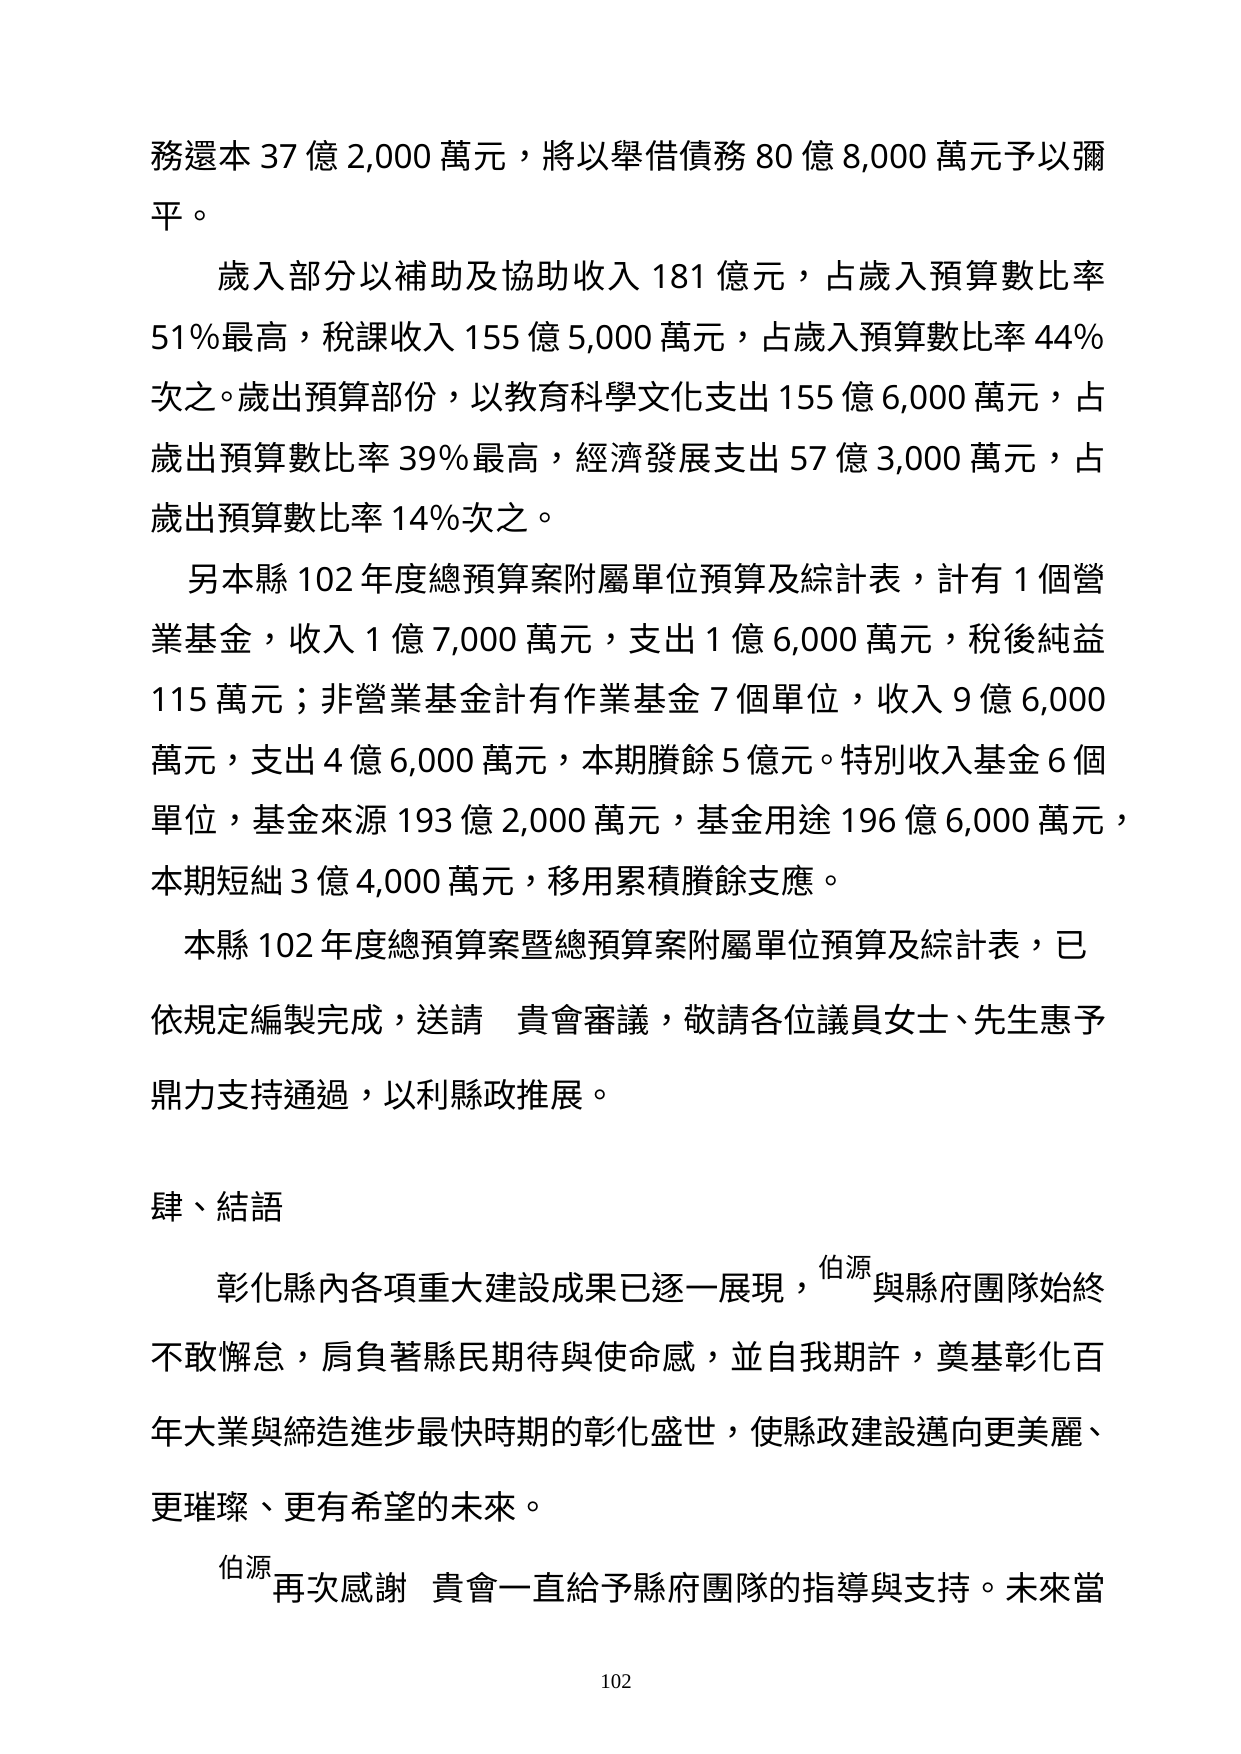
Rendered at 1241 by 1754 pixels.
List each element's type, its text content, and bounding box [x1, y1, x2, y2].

text 肆、結語 [150, 1168, 1106, 1243]
text 伯源再次感謝 貴會一直給予縣府團隊的指導與支持。未來當 [150, 1543, 1106, 1618]
text 另本縣102年度總預算案附屬單位預算及綜計表，計有1個營業基金，收入1億7,000萬元，支出1億6,000萬元，稅後純益115萬元；非營業基金計有作業基金7個單位，收入9億6,000萬元，支出4億6,000萬元，本期賸餘5億元。特別收入基金6個單位，基金來源193億2,000萬元，基金用途196億6,000萬元，本期短絀3億4,000萬元，移用累積賸餘支應。 [150, 543, 1106, 905]
text 歲入部分以補助及協助收入181億元，占歲入預算數比率51％最高，稅課收入155億5,000萬元，占歲入預算數比率44％次之。歲出預算部份，以教育科學文化支出155億6,000萬元，占歲出預算數比率39％最高，經濟發展支出57億3,000萬元，占歲出預算數比率14％次之。 [150, 241, 1106, 543]
text 務還本37億2,000萬元，將以舉借債務80億8,000萬元予以彌平。 [150, 120, 1106, 241]
text 本縣102年度總預算案暨總預算案附屬單位預算及綜計表，已依規定編製完成，送請 貴會審議，敬請各位議員女士、先生惠予鼎力支持通過，以利縣政推展。 [150, 905, 1106, 1130]
text 彰化縣內各項重大建設成果已逐一展現，伯源與縣府團隊始終不敢懈怠，肩負著縣民期待與使命感，並自我期許，奠基彰化百年大業與締造進步最快時期的彰化盛世，使縣政建設邁向更美麗、更璀璨、更有希望的未來。 [150, 1243, 1106, 1543]
